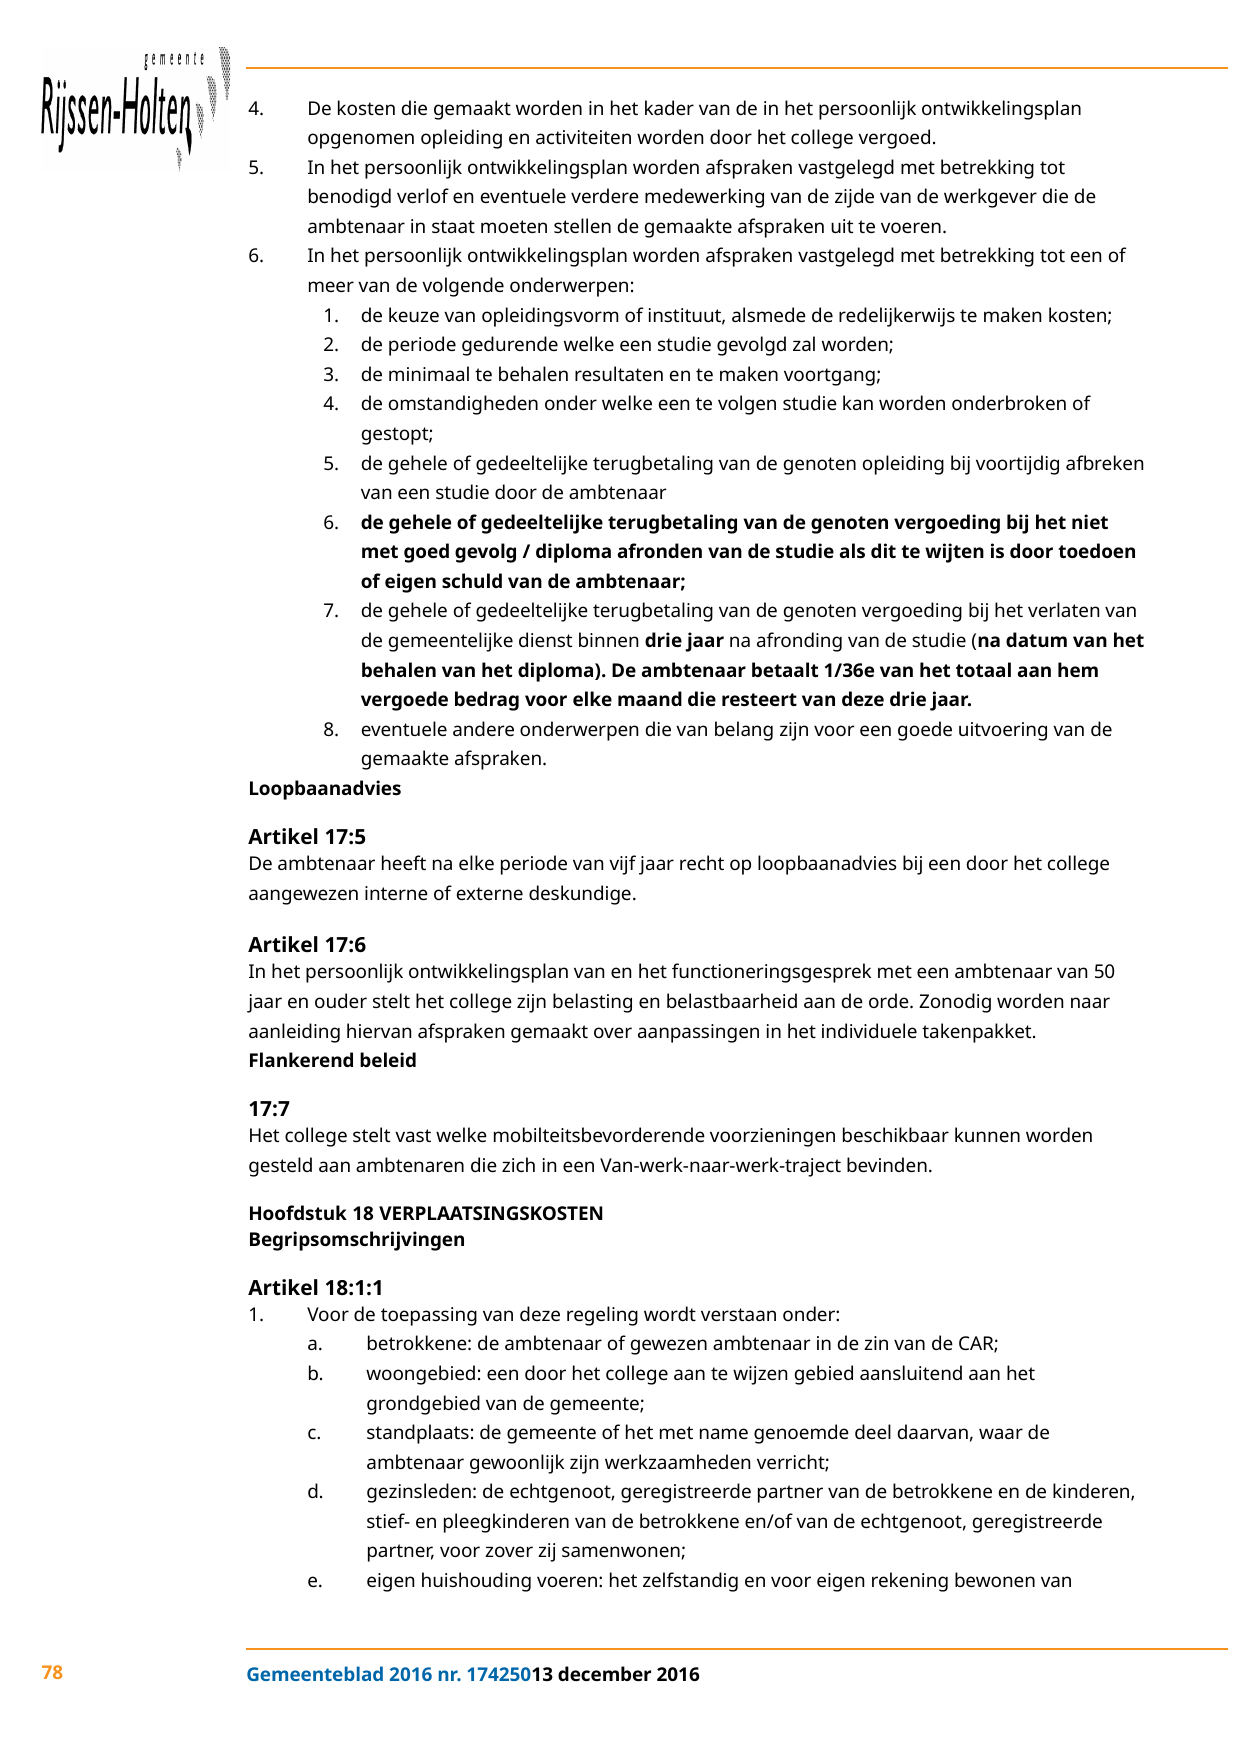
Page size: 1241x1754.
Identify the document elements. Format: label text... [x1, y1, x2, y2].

text Artikel 17:5 [248, 822, 1152, 850]
text Artikel 18:1:1 [248, 1273, 1152, 1301]
picture [41, 47, 231, 172]
text 17:7 [248, 1094, 1152, 1122]
list de periode gedurende welke een studie gevolgd zal worden; [323, 331, 1152, 357]
list woongebied: een door het college aan te wijzen gebied aansluitend aan het grondgebied van de gemeente; [307, 1360, 1152, 1416]
list eventuele andere onderwerpen die van belang zijn voor een goede uitvoering van de gemaakte afspraken. [323, 716, 1152, 771]
text Begripsomschrijvingen [248, 1226, 1152, 1252]
list de gehele of gedeeltelijke terugbetaling van de genoten vergoeding bij het niet met goed gevolg / diploma afronden van de studie als dit te wijten is door toedoen of eigen schuld van de ambtenaar; [323, 509, 1152, 594]
list eigen huishouding voeren: het zelfstandig en voor eigen rekening bewonen van [307, 1567, 1152, 1593]
text De ambtenaar heeft na elke periode van vijf jaar recht op loopbaanadvies bij een door het college aangewezen interne of externe deskundige. [248, 850, 1152, 906]
text Hoofdstuk 18 VERPLAATSINGSKOSTEN [248, 1198, 1152, 1226]
list gezinsleden: de echtgenoot, geregistreerde partner van de betrokkene en de kinderen, stief- en pleegkinderen van de betrokkene en/of van de echtgenoot, geregistreerde partner, voor zover zij samenwonen; [307, 1478, 1152, 1563]
list In het persoonlijk ontwikkelingsplan worden afspraken vastgelegd met betrekking tot een of meer van de volgende onderwerpen: [248, 243, 1152, 298]
list de omstandigheden onder welke een te volgen studie kan worden onderbroken of gestopt; [323, 391, 1152, 446]
list betrokkene: de ambtenaar of gewezen ambtenaar in de zin van de CAR; [307, 1331, 1152, 1356]
list de keuze van opleidingsvorm of instituut, alsmede de redelijkerwijs te maken kosten; [323, 302, 1152, 328]
list Voor de toepassing van deze regeling wordt verstaan onder: [248, 1301, 1152, 1327]
list standplaats: de gemeente of het met name genoemde deel daarvan, waar de ambtenaar gewoonlijk zijn werkzaamheden verricht; [307, 1419, 1152, 1475]
text In het persoonlijk ontwikkelingsplan van en het functioneringsgesprek met een ambtenaar van 50 jaar en ouder stelt het college zijn belasting en belastbaarheid aan de orde. Zonodig worden naar aanleiding hiervan afspraken gemaakt over aanpassingen in het individuele takenpakket. [248, 959, 1152, 1043]
text Het college stelt vast welke mobilteitsbevorderende voorzieningen beschikbaar kunnen worden gesteld aan ambtenaren die zich in een Van-werk-naar-werk-traject bevinden. [248, 1122, 1152, 1178]
text Artikel 17:6 [248, 930, 1152, 959]
list De kosten die gemaakt worden in het kader van de in het persoonlijk ontwikkelingsplan opgenomen opleiding en activiteiten worden door het college vergoed. [248, 95, 1152, 150]
text Loopbaanadvies [248, 775, 1152, 801]
list de minimaal te behalen resultaten en te maken voortgang; [323, 361, 1152, 387]
list In het persoonlijk ontwikkelingsplan worden afspraken vastgelegd met betrekking tot benodigd verlof en eventuele verdere medewerking van de zijde van de werkgever die de ambtenaar in staat moeten stellen de gemaakte afspraken uit te voeren. [248, 154, 1152, 239]
text Flankerend beleid [248, 1047, 1152, 1073]
list de gehele of gedeeltelijke terugbetaling van de genoten opleiding bij voortijdig afbreken van een studie door de ambtenaar [323, 450, 1152, 505]
list de gehele of gedeeltelijke terugbetaling van de genoten vergoeding bij het verlaten van de gemeentelijke dienst binnen drie jaar na afronding van de studie (na datum van het behalen van het diploma). De ambtenaar betaalt 1/36e van het totaal aan hem vergoede bedrag voor elke maand die resteert van deze drie jaar. [323, 598, 1152, 712]
